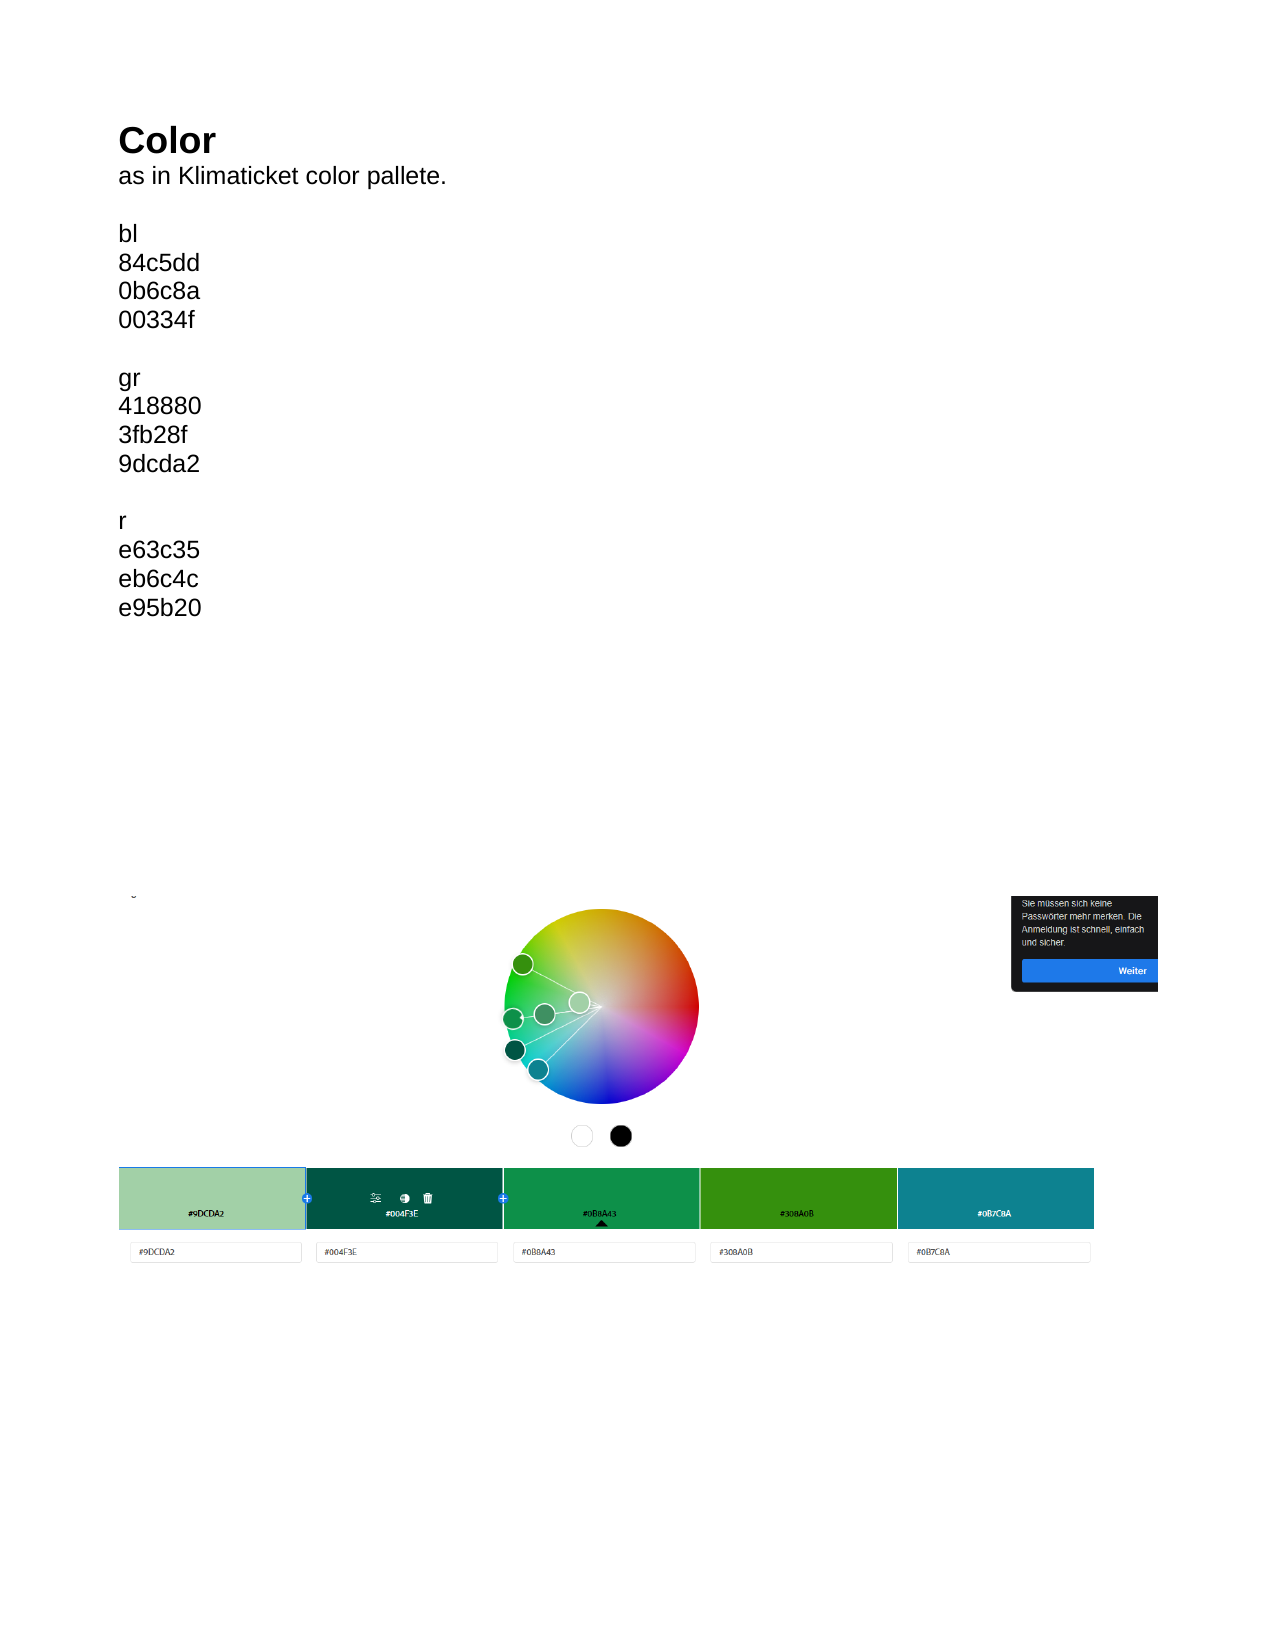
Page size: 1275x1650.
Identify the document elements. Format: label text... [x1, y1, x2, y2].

text Color [118, 118, 1157, 161]
text e63c35 [118, 535, 1157, 564]
text eb6c4c [118, 564, 1157, 592]
text gr [118, 362, 1157, 391]
text 0b6c8a [118, 276, 1157, 305]
text e95b20 [118, 592, 1157, 621]
text r [118, 506, 1157, 535]
text 84c5dd [118, 247, 1157, 276]
picture [119, 896, 1158, 1269]
text 9dcda2 [118, 449, 1157, 477]
text as in Klimaticket color pallete. [118, 161, 1157, 190]
text bl [118, 219, 1157, 247]
text 418880 [118, 391, 1157, 420]
text 3fb28f [118, 420, 1157, 449]
text 00334f [118, 305, 1157, 334]
